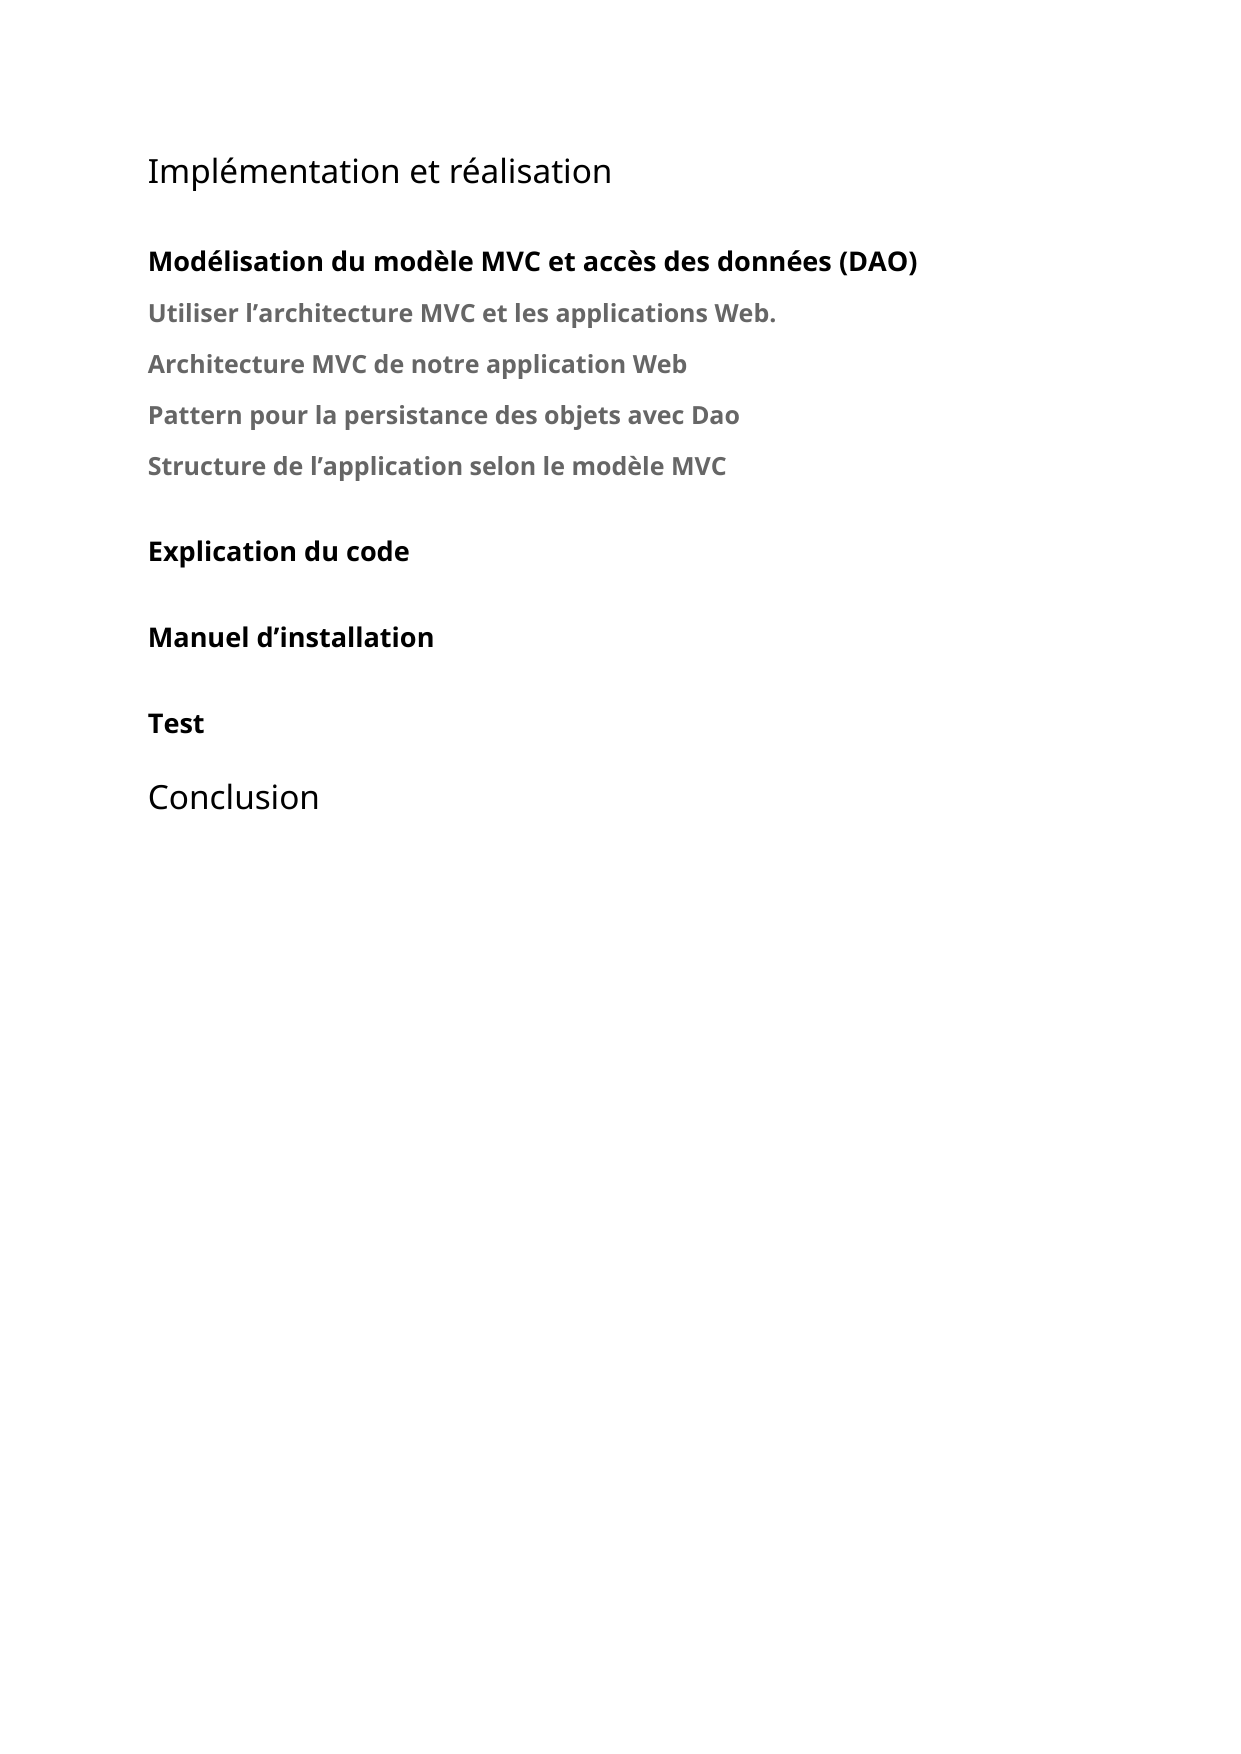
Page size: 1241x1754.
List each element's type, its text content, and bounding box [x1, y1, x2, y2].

text Modélisation du modèle MVC et accès des données (DAO) [148, 243, 1093, 279]
text Architecture MVC de notre application Web [148, 347, 1093, 381]
text Utiliser l’architecture MVC et les applications Web. [148, 296, 1093, 330]
text Test [148, 705, 1093, 742]
text Explication du code [148, 532, 1093, 569]
text Implémentation et réalisation [148, 148, 1093, 193]
text Structure de l’application selon le modèle MVC [148, 448, 1093, 482]
text Manuel d’installation [148, 618, 1093, 655]
text Pattern pour la persistance des objets avec Dao [148, 398, 1093, 432]
text Conclusion [148, 742, 1093, 819]
